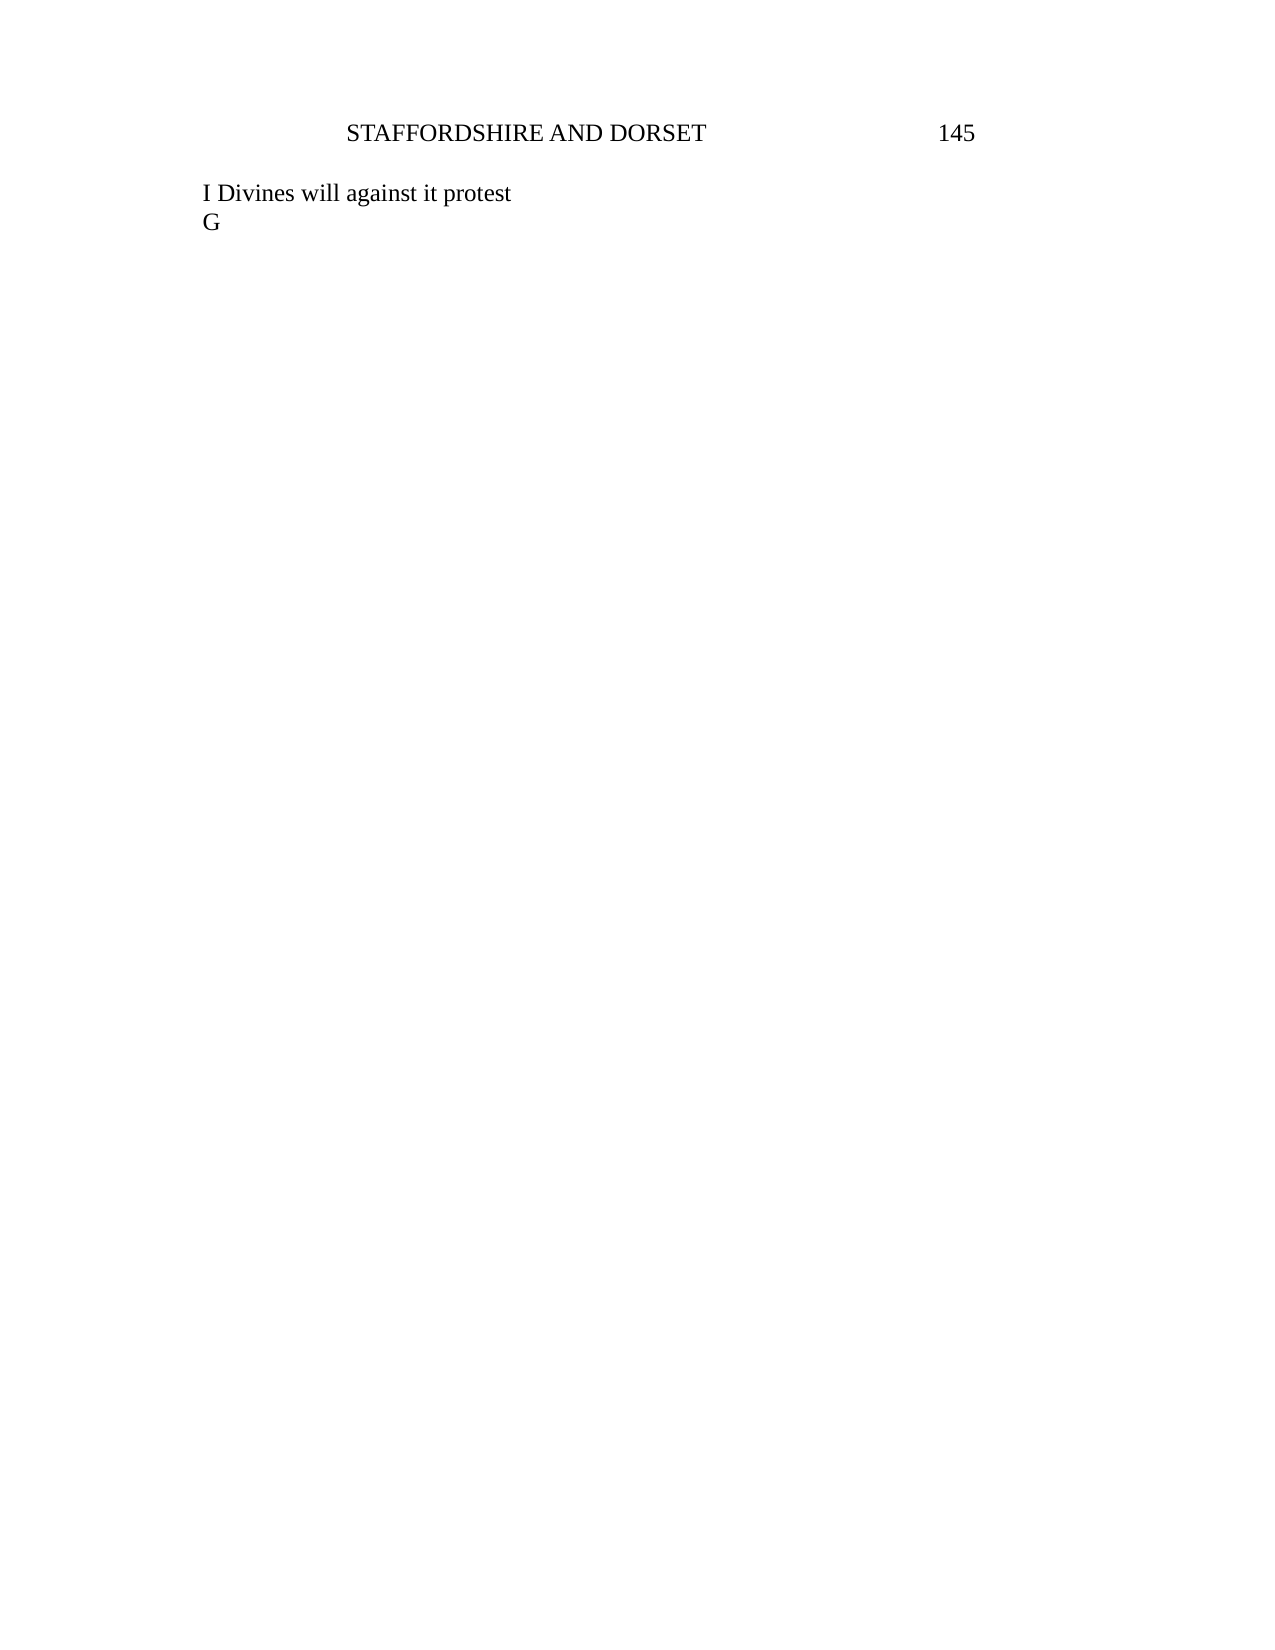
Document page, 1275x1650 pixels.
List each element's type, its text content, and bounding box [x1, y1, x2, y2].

text G [150, 207, 975, 236]
text I Divines will against it protest [150, 178, 975, 207]
